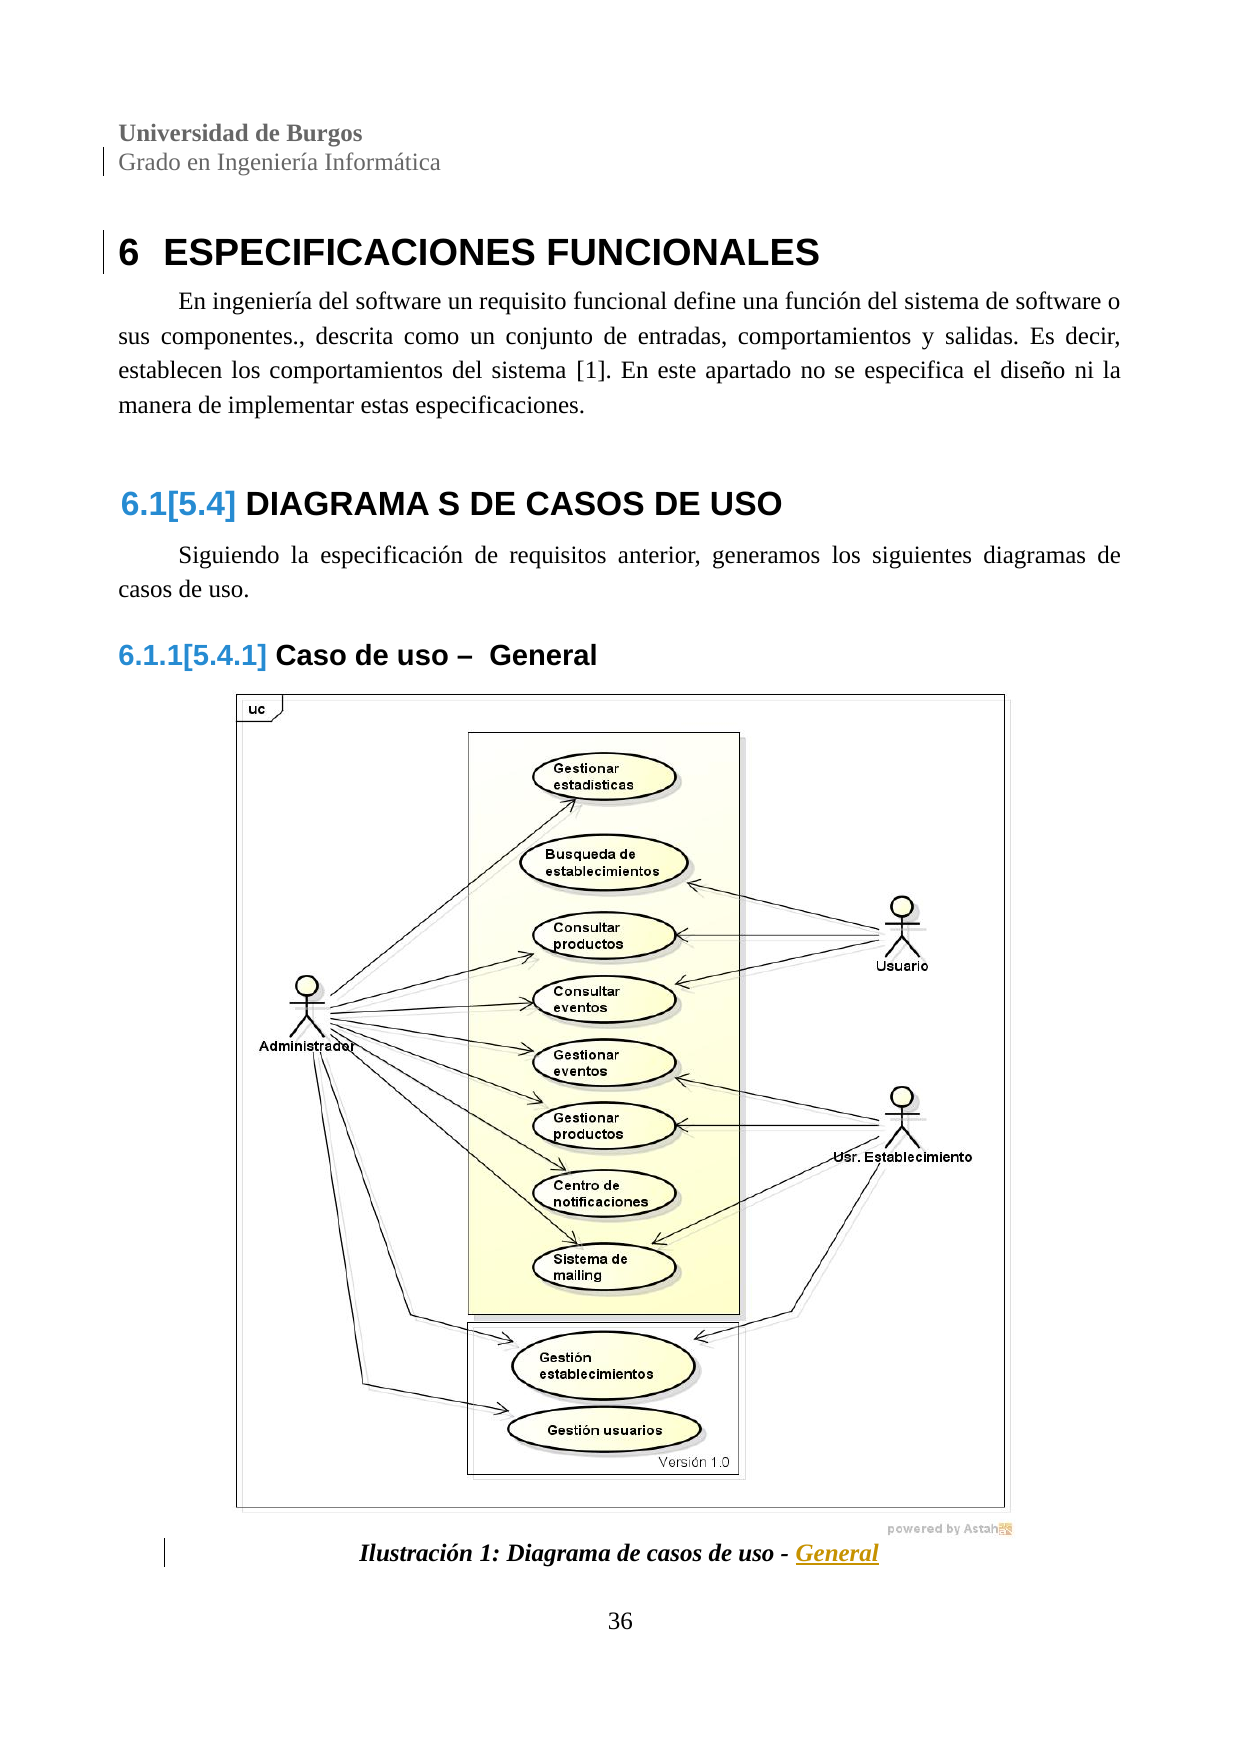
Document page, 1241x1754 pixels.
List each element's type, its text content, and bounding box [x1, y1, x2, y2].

subtitle Caso de uso – General [118, 638, 1122, 671]
text Siguiendo la especificación de requisitos anterior, generamos los siguientes diagramas de casos de uso. [118, 540, 1122, 603]
text Ilustración 1: Diagrama de casos de uso - General [178, 1539, 1062, 1567]
text En ingeniería del software un requisito funcional define una función del sistema de software o sus componentes., descrita como un conjunto de entradas, comportamientos y salidas. Es decir, establecen los comportamientos del sistema [1]. En este apartado no se especifica el diseño ni la manera de implementar estas especificaciones. [118, 286, 1122, 418]
subtitle ESPECIFICACIONES FUNCIONALES [118, 230, 1122, 274]
subtitle DIAGRAMA S DE CASOS DE USO [121, 468, 1122, 527]
picture [224, 683, 1016, 1539]
